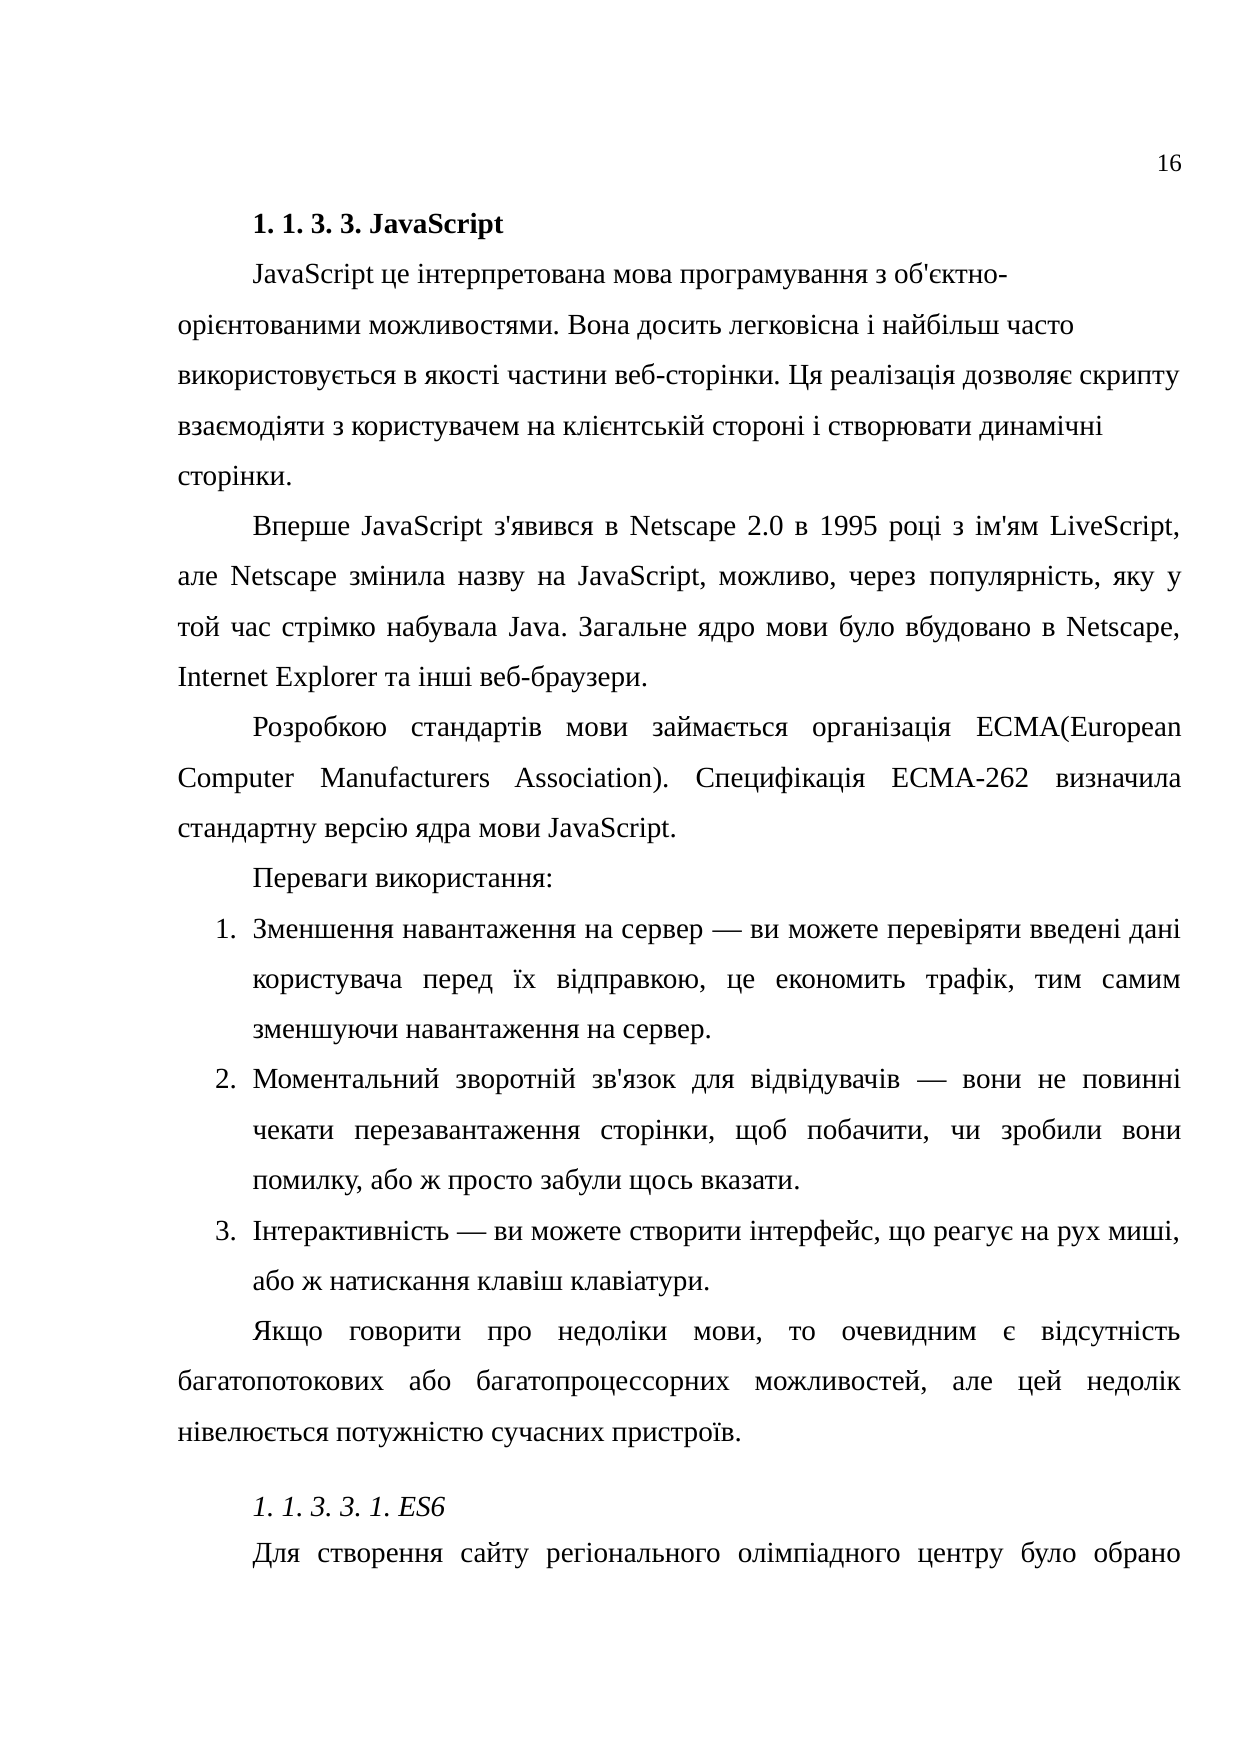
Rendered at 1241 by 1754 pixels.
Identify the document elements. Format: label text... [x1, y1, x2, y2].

text Для створення сайту регіонального олімпіадного центру було обрано [177, 1535, 1181, 1569]
text Вперше JavaScript з'явився в Netscape 2.0 в 1995 році з ім'ям LiveScript, але Netscape змінила назву на JavaScript, можливо, через популярність, яку у той час стрімко набувала Java. Загальне ядро мови було вбудовано в Netscape, Internet Explorer та інші веб-браузери. [177, 508, 1181, 693]
text Розробкою стандартів мови займається організація ECMA(European Computer Manufacturers Association). Специфікація ECMA-262 визначила стандартну версію ядра мови JavaScript. [177, 709, 1181, 844]
list Інтерактивність — ви можете створити інтерфейс, що реагує на рух миші, або ж натискання клавіш клавіатури. [215, 1213, 1181, 1296]
list Зменшення навантаження на сервер — ви можете перевіряти введені дані користувача перед їх відправкою, це економить трафік, тим самим зменшуючи навантаження на сервер. [215, 911, 1181, 1045]
text JavaScript це інтерпретована мова програмування з об'єктно-орієнтованими можливостями. Вона досить легковісна і найбільш часто використовується в якості частини веб-сторінки. Ця реалізація дозволяє скрипту взаємодіяти з користувачем на клієнтській стороні і створювати динамічні сторінки. [177, 257, 1181, 491]
subtitle 1. 1. 3. 3. JavaScript [177, 206, 1181, 240]
subtitle 1. 1. 3. 3. 1. ES6 [177, 1489, 1181, 1523]
list Моментальний зворотній зв'язок для відвідувачів — вони не повинні чекати перезавантаження сторінки, щоб побачити, чи зробили вони помилку, або ж просто забули щось вказати. [215, 1062, 1181, 1196]
text Якщо говорити про недоліки мови, то очевидним є відсутність багатопотокових або багатопроцессорних можливостей, але цей недолік нівелюється потужністю сучасних пристроїв. [177, 1313, 1181, 1447]
text Переваги використання: [177, 860, 1181, 894]
